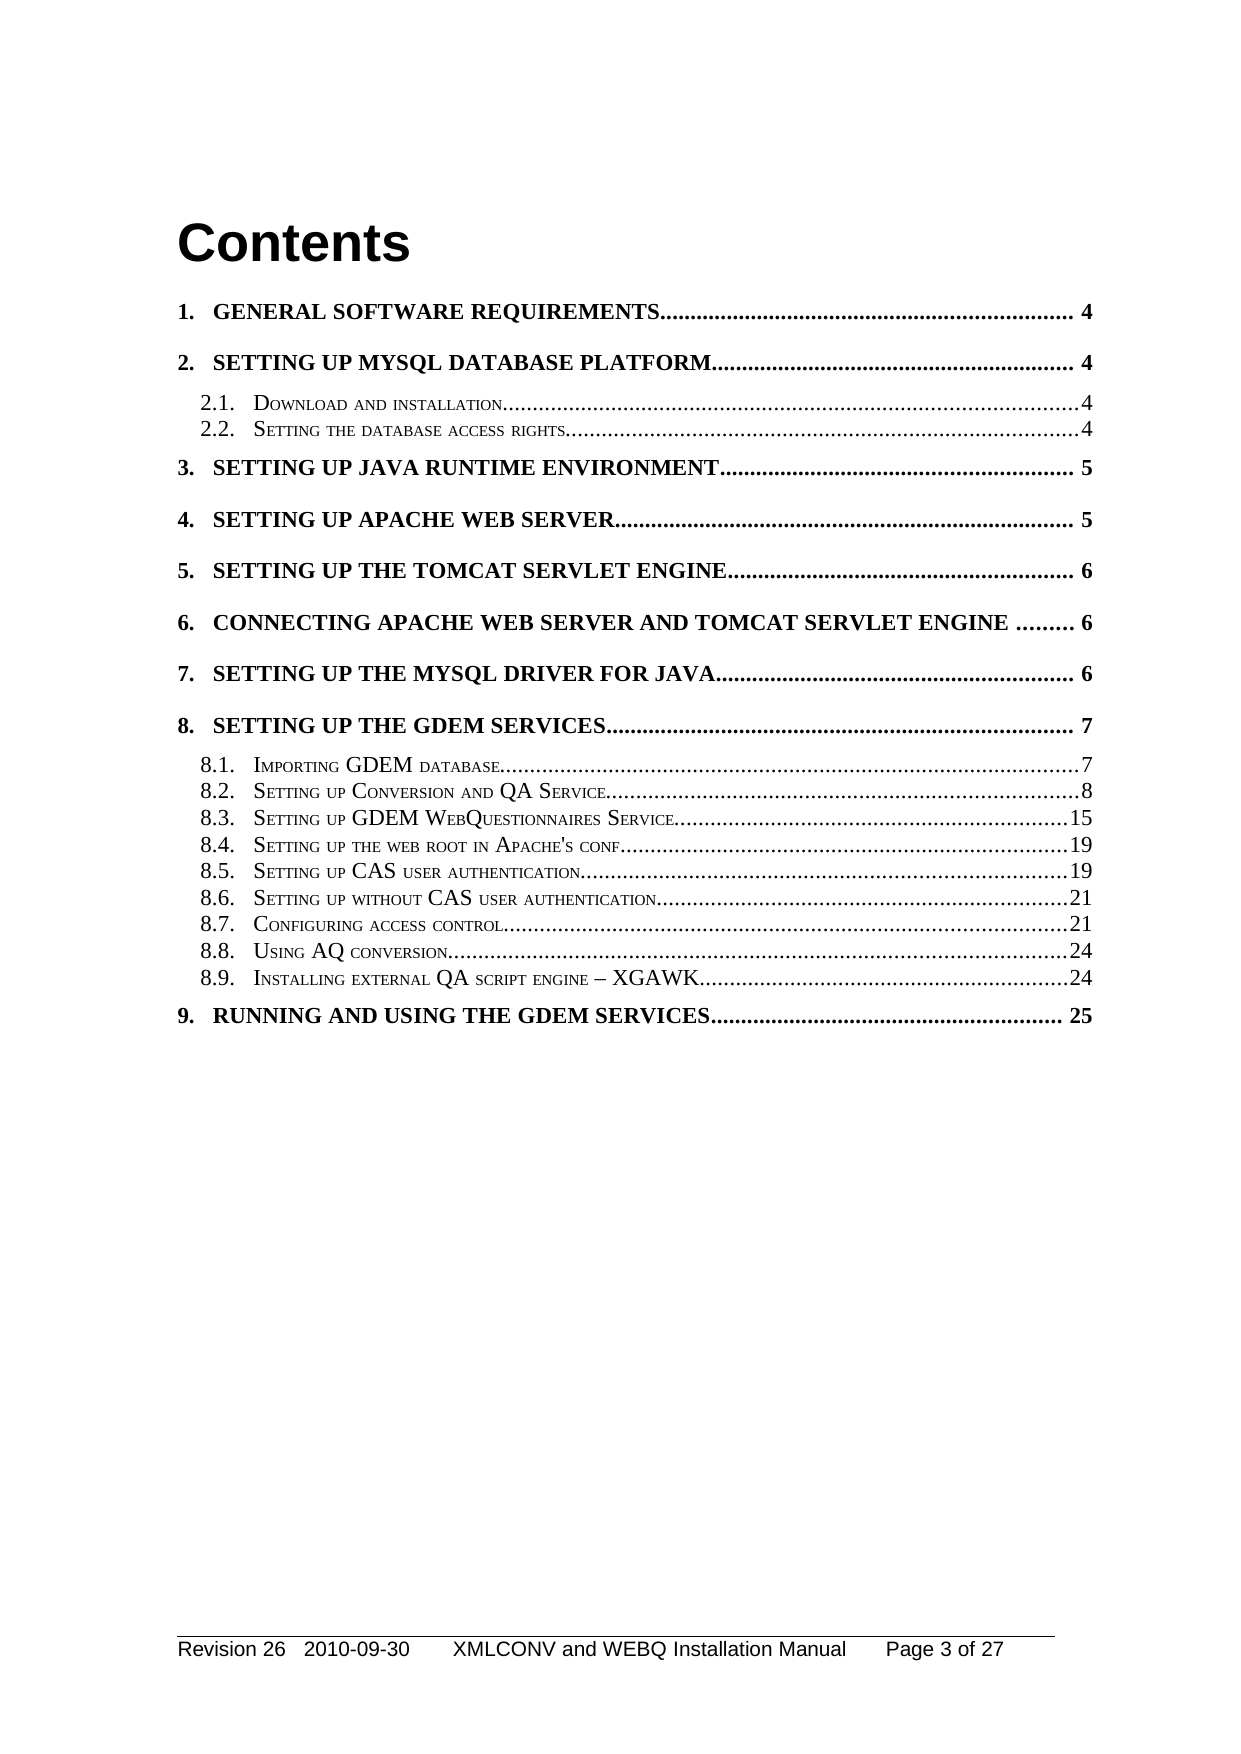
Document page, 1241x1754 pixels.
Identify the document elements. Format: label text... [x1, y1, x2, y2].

text 8.9. Installing external QA script engine – XGAWK 24 [200, 963, 1092, 990]
text 5. Setting up the Tomcat servlet engine 6 [177, 557, 1092, 584]
text 8. Setting up the GDEM Services 7 [177, 712, 1092, 738]
text 8.8. Using AQ conversion 24 [200, 937, 1092, 963]
text 8.1. Importing GDEM database 7 [200, 751, 1092, 777]
text 2.2. Setting the database access rights 4 [200, 415, 1092, 441]
text 8.3. Setting up GDEM WebQuestionnaires Service 15 [200, 804, 1092, 831]
text 8.7. Configuring access control 21 [200, 910, 1092, 937]
text 8.6. Setting up without CAS user authentication 21 [200, 884, 1092, 910]
text 6. Connecting Apache web server and Tomcat servlet engine 6 [177, 609, 1092, 635]
text 4. Setting up Apache web server 5 [177, 506, 1092, 532]
text 8.4. Setting up the web root in Apache's conf 19 [200, 831, 1092, 857]
text 8.2. Setting up Conversion and QA Service 8 [200, 777, 1092, 804]
text 2. Setting up MySQL database platform 4 [177, 349, 1092, 376]
subtitle Contents [177, 210, 1092, 273]
text 1. General software requirements 4 [177, 298, 1092, 324]
text 8.5. Setting up CAS user authentication 19 [200, 857, 1092, 884]
text 7. Setting up the MySQL driver for Java 6 [177, 660, 1092, 687]
text 3. Setting up Java Runtime Environment 5 [177, 454, 1092, 481]
text 2.1. Download and installation 4 [200, 388, 1092, 415]
text 9. Running and using the GDEM services 25 [177, 1002, 1092, 1029]
